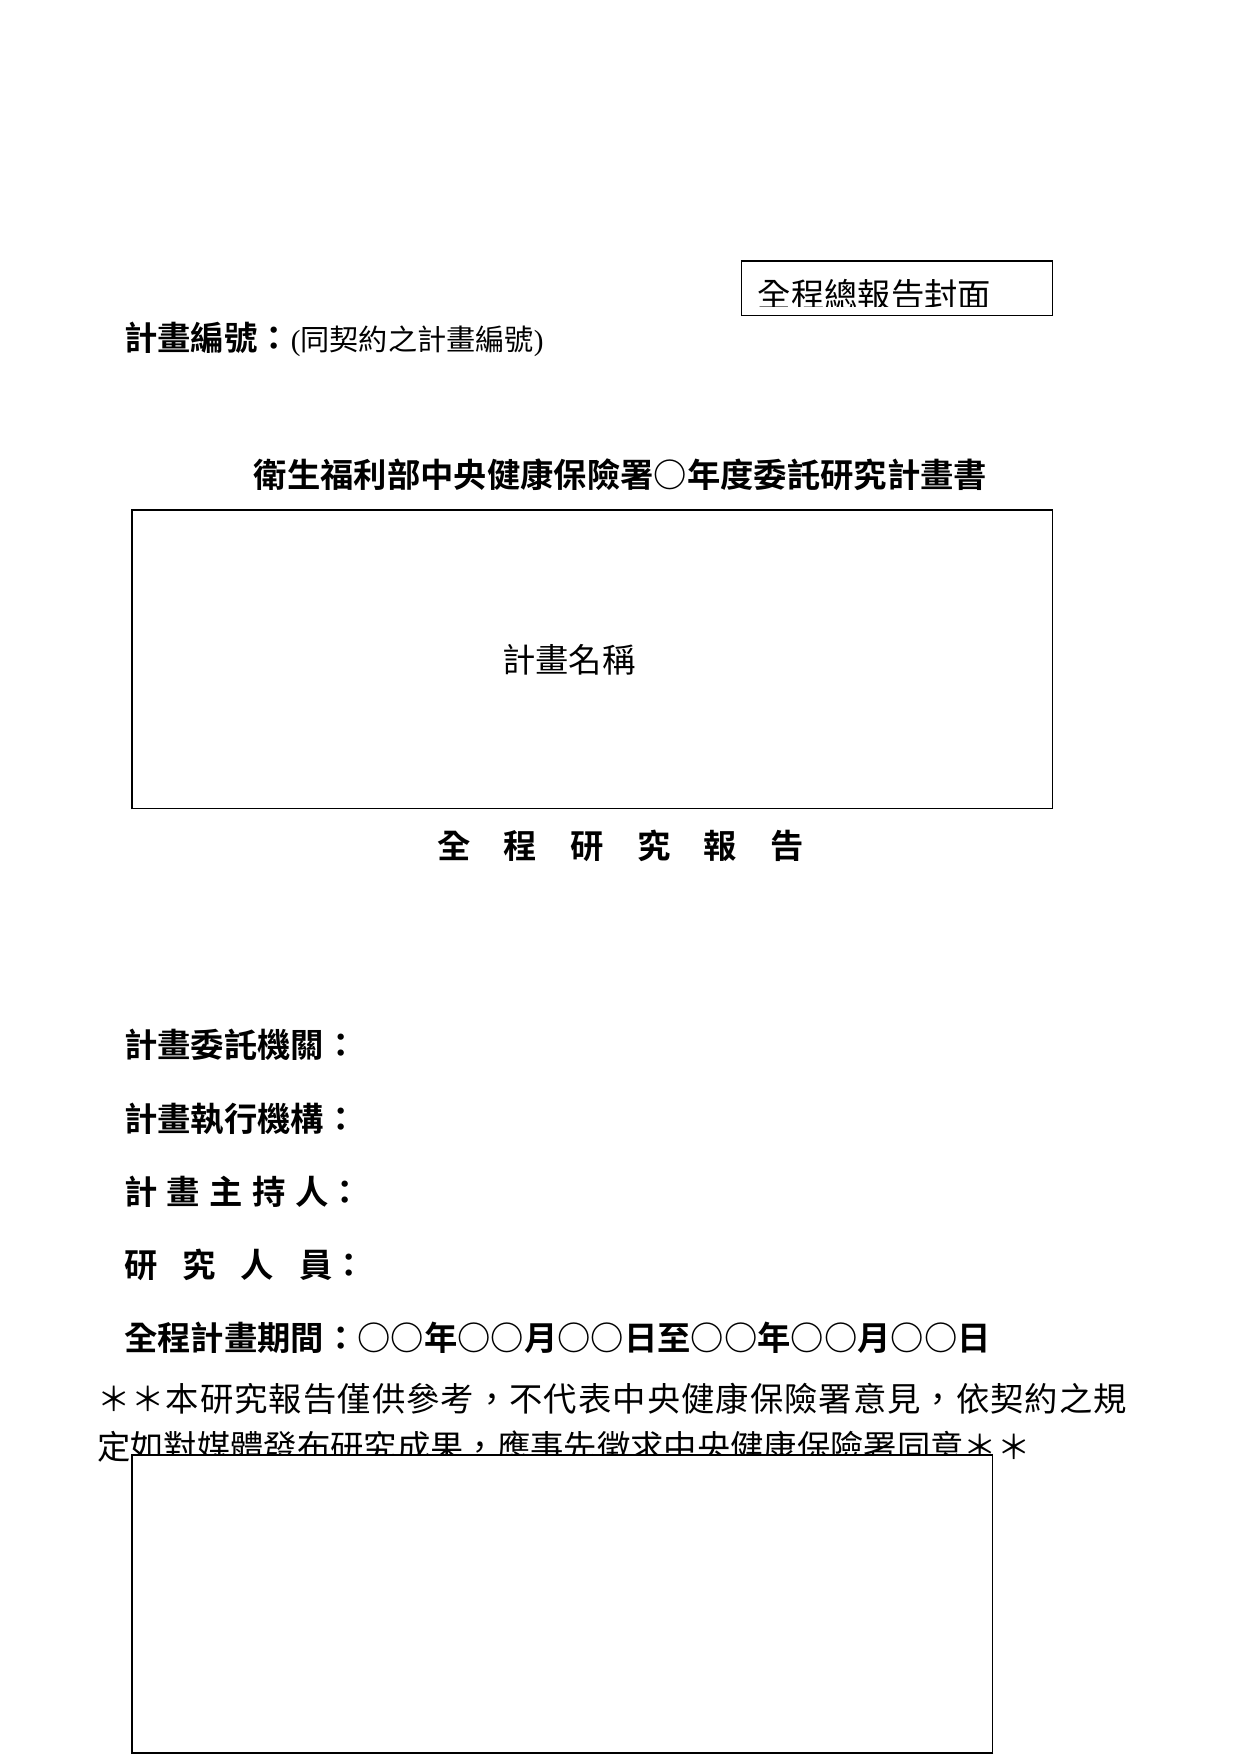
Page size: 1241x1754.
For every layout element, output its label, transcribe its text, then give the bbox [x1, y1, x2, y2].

text 計 畫 主 持 人： [124, 1166, 1116, 1214]
text 全程總報告封面 [757, 269, 1037, 307]
text 研 究 人 員： [124, 1239, 1116, 1287]
text ＊＊本研究報告僅供參考，不代表中央健康保險署意見，依契約之規定如對媒體發布研究成果，應事先徵求中央健康保險署同意＊＊ [97, 1373, 1128, 1469]
text 全 程 研 究 報 告 [124, 819, 1116, 868]
text 計畫執行機構： [124, 1092, 1116, 1141]
text 計畫名稱 [490, 634, 647, 682]
text 全程計畫期間：○○年○○月○○日至○○年○○月○○日 [124, 1312, 1116, 1360]
text 衛生福利部中央健康保險署○年度委託研究計畫書 [124, 449, 1116, 497]
text 計畫委託機關： [124, 1019, 1116, 1067]
text 計畫編號：(同契約之計畫編號) [124, 312, 1116, 360]
